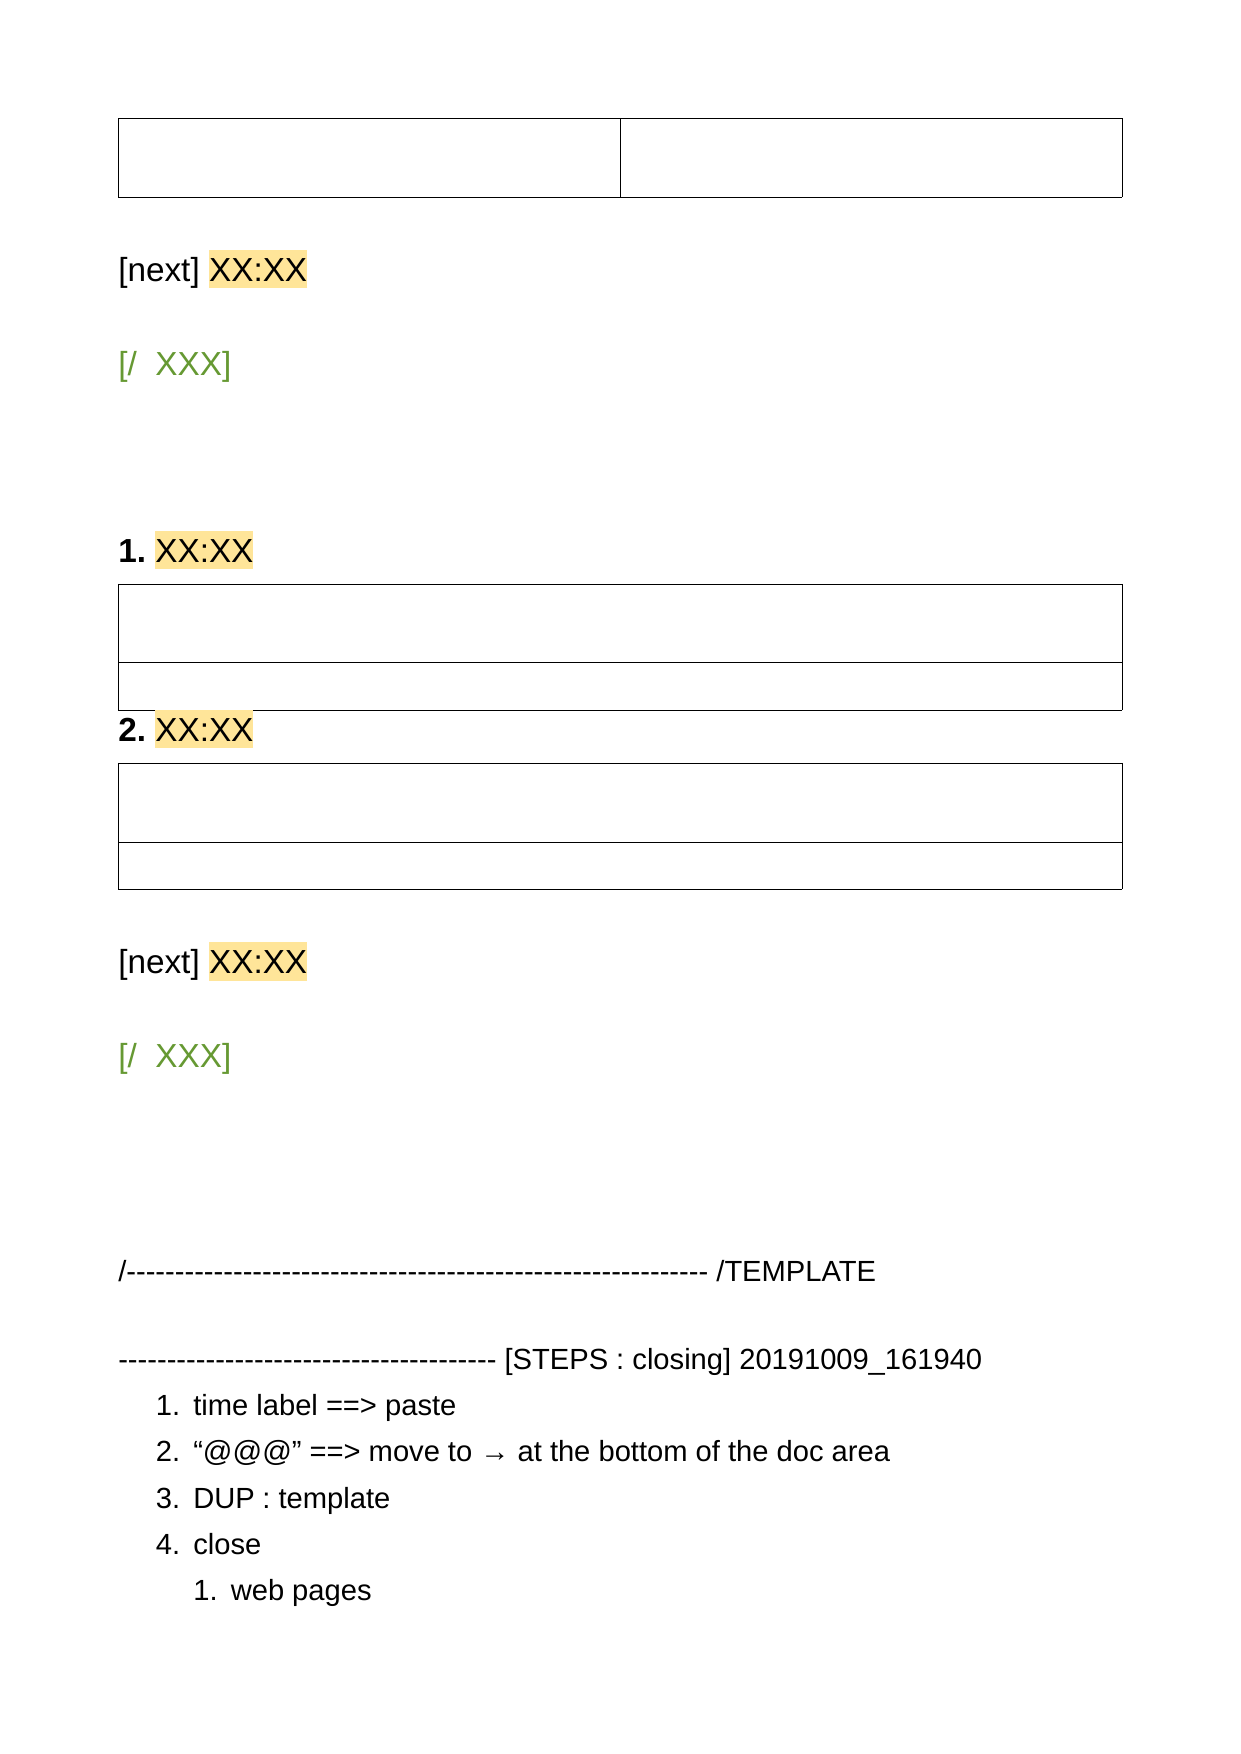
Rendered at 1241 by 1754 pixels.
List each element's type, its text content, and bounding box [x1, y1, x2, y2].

list “@@@” ==> move to → at the bottom of the doc area [156, 1434, 1122, 1468]
text 2. XX:XX [118, 711, 1122, 748]
table_header [621, 119, 1122, 197]
table_header [119, 764, 1122, 842]
list web pages [193, 1573, 1122, 1607]
text [/ XXX] [118, 344, 1122, 383]
text 1. XX:XX [118, 531, 1122, 569]
table_header [119, 585, 1122, 662]
table_cell [119, 843, 1122, 889]
text [next] XX:XX [118, 250, 1122, 288]
text [/ XXX] [118, 1036, 1122, 1075]
table_header [119, 119, 620, 197]
table_cell [119, 663, 1122, 710]
text [next] XX:XX [118, 942, 1122, 981]
list close [156, 1527, 1122, 1561]
text /------------------------------------------------------------ /TEMPLATE [118, 1254, 1122, 1288]
list time label ==> paste [156, 1388, 1122, 1422]
text --------------------------------------- [STEPS : closing] 20191009_161940 [118, 1342, 1122, 1376]
list DUP : template [156, 1481, 1122, 1514]
